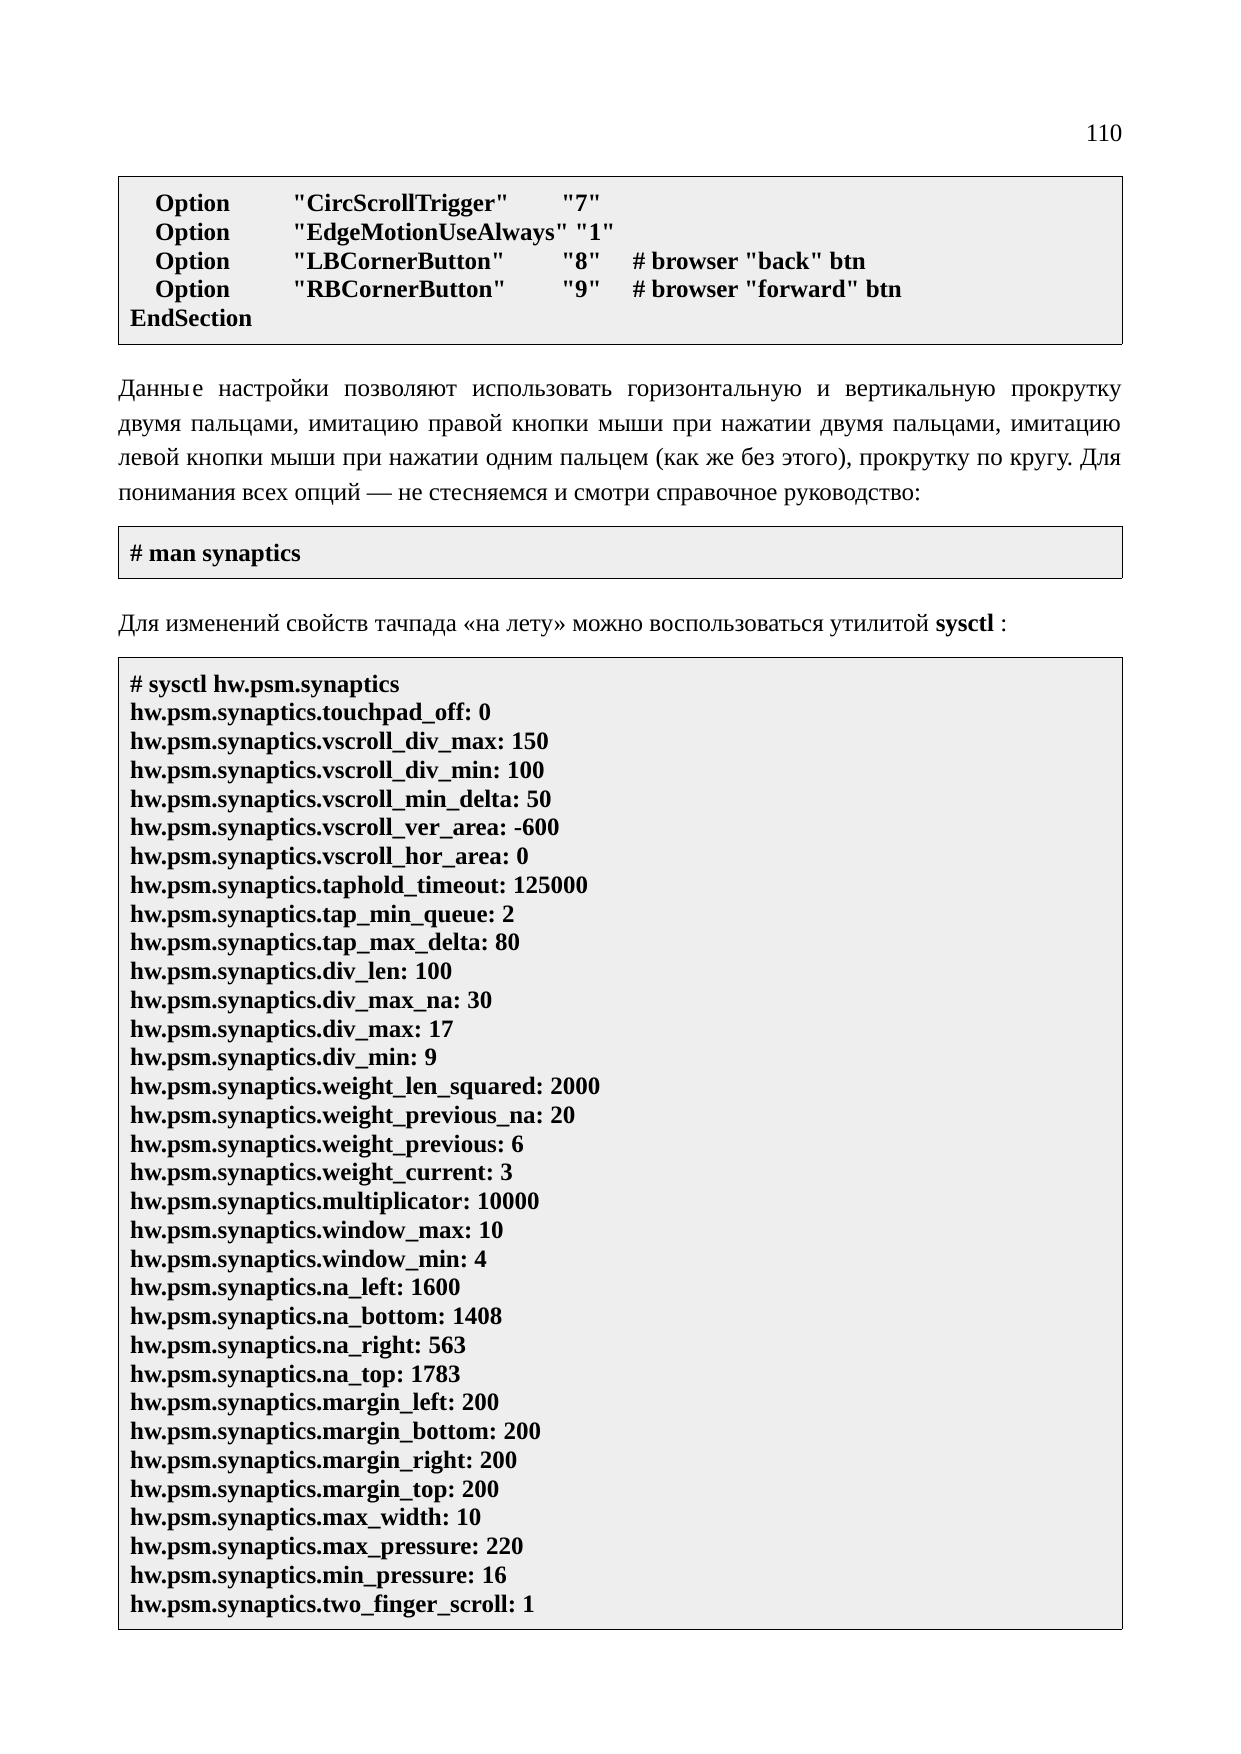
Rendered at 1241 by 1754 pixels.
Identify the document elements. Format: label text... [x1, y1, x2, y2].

text hw.psm.synaptics.margin_top: 200 [119, 1462, 1122, 1491]
text hw.psm.synaptics.na_right: 563 [119, 1318, 1122, 1347]
text hw.psm.synaptics.max_pressure: 220 [119, 1519, 1122, 1548]
text hw.psm.synaptics.na_left: 1600 [119, 1261, 1122, 1289]
text Option "RBCornerButton" "9" # browser "forward" btn [119, 263, 1122, 291]
text hw.psm.synaptics.window_max: 10 [119, 1203, 1122, 1232]
text hw.psm.synaptics.window_min: 4 [119, 1232, 1122, 1261]
text Option "LBCornerButton" "8" # browser "back" btn [119, 234, 1122, 263]
text hw.psm.synaptics.weight_len_squared: 2000 [119, 1059, 1122, 1088]
text hw.psm.synaptics.min_pressure: 16 [119, 1548, 1122, 1577]
text hw.psm.synaptics.div_min: 9 [119, 1031, 1122, 1059]
text hw.psm.synaptics.margin_left: 200 [119, 1376, 1122, 1404]
text hw.psm.synaptics.weight_previous_na: 20 [119, 1088, 1122, 1117]
text hw.psm.synaptics.div_max: 17 [119, 1002, 1122, 1031]
text hw.psm.synaptics.weight_current: 3 [119, 1146, 1122, 1174]
text hw.psm.synaptics.tap_min_queue: 2 [119, 887, 1122, 916]
text hw.psm.synaptics.vscroll_ver_area: -600 [119, 801, 1122, 829]
text # man synaptics [119, 527, 1122, 578]
text Данны е настройки позволяют использовать горизонтальную и вертикальную прокрутку двумя пальцами, имитацию правой кнопки мыши при нажатии двумя пальцами, имитацию левой кнопки мыши при нажатии одним пальцем (как же без этого), прокрутку по кругу. Для понимания всех опций — не стесняемся и смотри справочное руководство: [118, 373, 1122, 506]
text hw.psm.synaptics.tap_max_delta: 80 [119, 916, 1122, 944]
text hw.psm.synaptics.margin_bottom: 200 [119, 1404, 1122, 1433]
text Option "EdgeMotionUseAlways" "1" [119, 205, 1122, 234]
text hw.psm.synaptics.div_len: 100 [119, 944, 1122, 973]
text hw.psm.synaptics.div_max_na: 30 [119, 973, 1122, 1002]
text hw.psm.synaptics.vscroll_hor_area: 0 [119, 829, 1122, 858]
text Option "CircScrollTrigger" "7" [119, 177, 1122, 205]
text hw.psm.synaptics.na_top: 1783 [119, 1347, 1122, 1376]
text # sysctl hw.psm.synaptics [119, 658, 1122, 686]
text hw.psm.synaptics.taphold_timeout: 125000 [119, 858, 1122, 887]
text hw.psm.synaptics.margin_right: 200 [119, 1433, 1122, 1462]
text hw.psm.synaptics.vscroll_div_min: 100 [119, 743, 1122, 772]
text hw.psm.synaptics.vscroll_min_delta: 50 [119, 772, 1122, 801]
text hw.psm.synaptics.na_bottom: 1408 [119, 1289, 1122, 1318]
text hw.psm.synaptics.vscroll_div_max: 150 [119, 714, 1122, 743]
text hw.psm.synaptics.weight_previous: 6 [119, 1117, 1122, 1146]
text Для изменений свойств тачпада «на лету» можно воспользоваться утилитой sysctl : [118, 608, 1122, 637]
text hw.psm.synaptics.max_width: 10 [119, 1491, 1122, 1519]
text hw.psm.synaptics.multiplicator: 10000 [119, 1174, 1122, 1203]
text hw.psm.synaptics.touchpad_off: 0 [119, 686, 1122, 714]
text hw.psm.synaptics.two_finger_scroll: 1 [119, 1577, 1122, 1629]
text EndSection [119, 291, 1122, 344]
